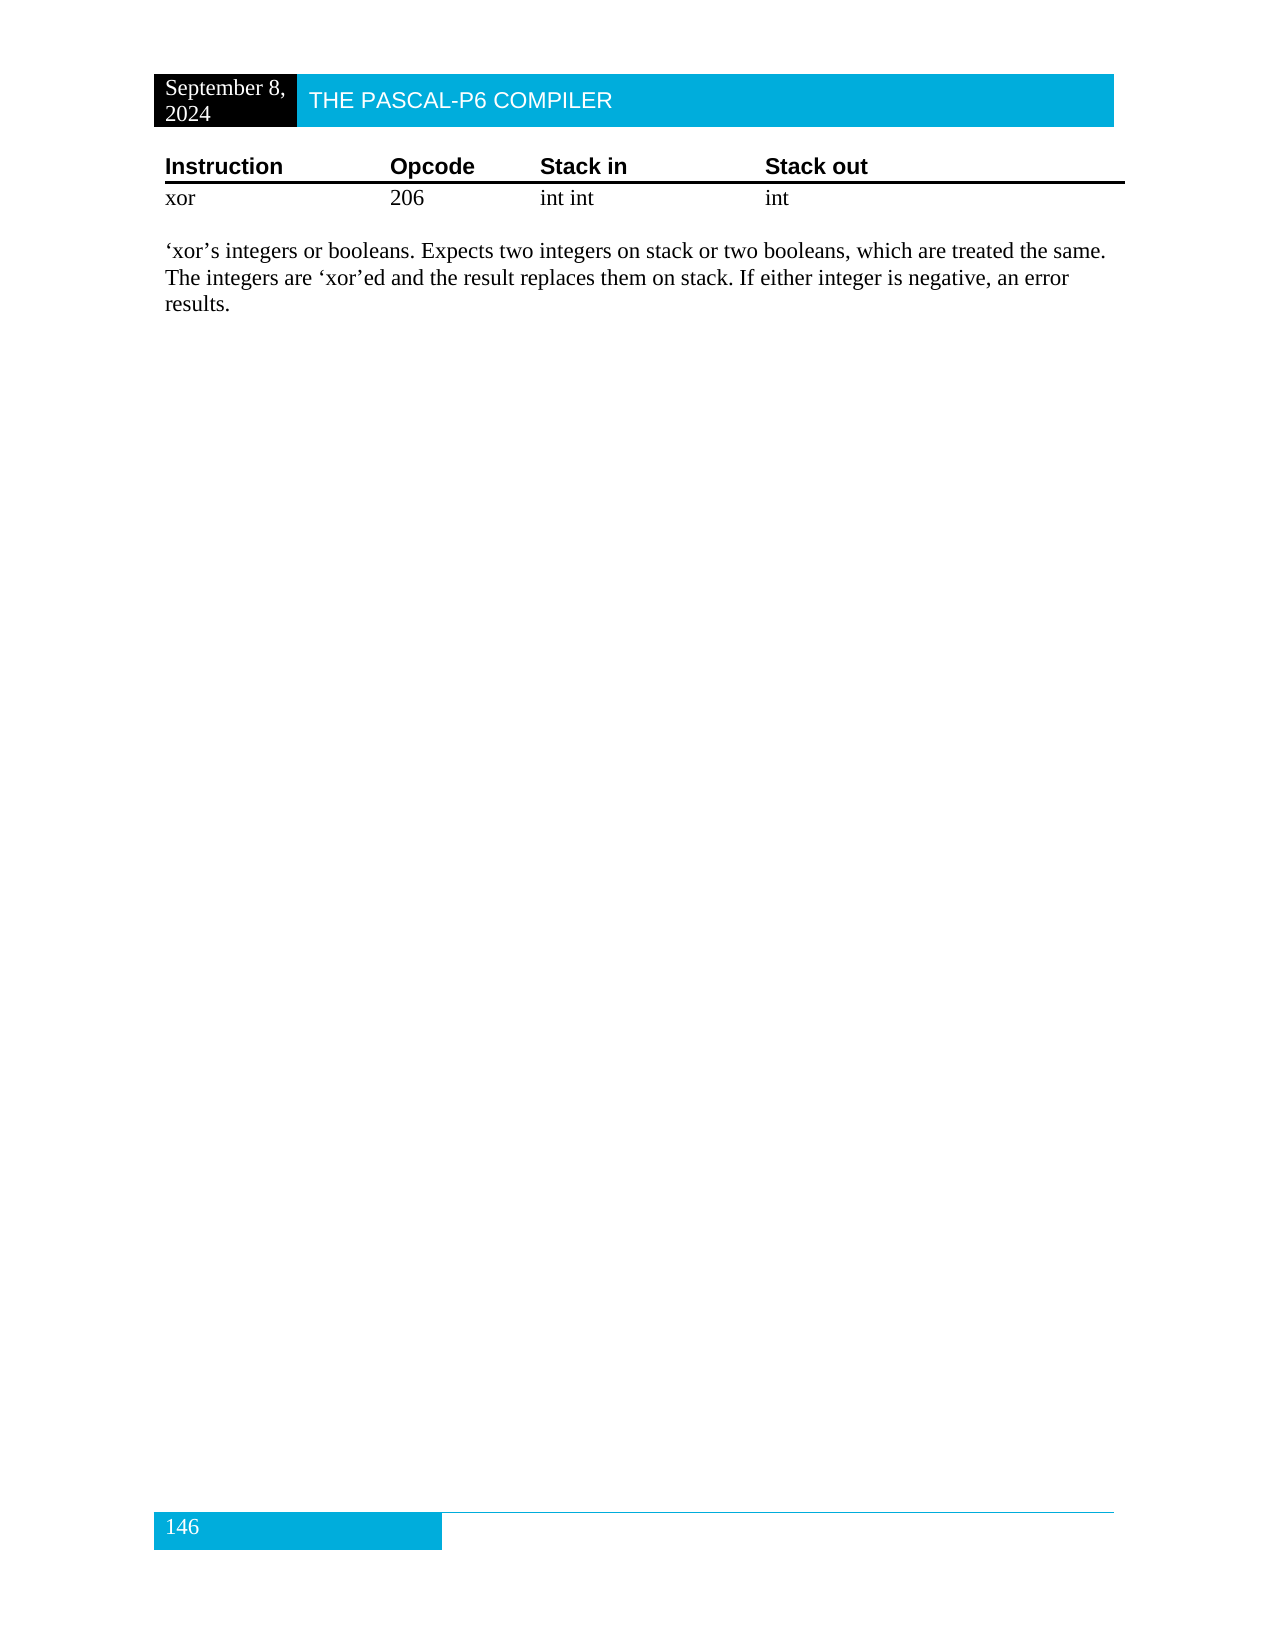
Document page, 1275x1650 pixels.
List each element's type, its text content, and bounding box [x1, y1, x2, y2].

text Instruction Opcode Stack in Stack out [165, 153, 1125, 181]
text ‘xor’s integers or booleans. Expects two integers on stack or two booleans, which are treated the same. The integers are ‘xor’ed and the result replaces them on stack. If either integer is negative, an error results. [165, 237, 1125, 316]
text xor 206 int int int [165, 184, 1125, 211]
